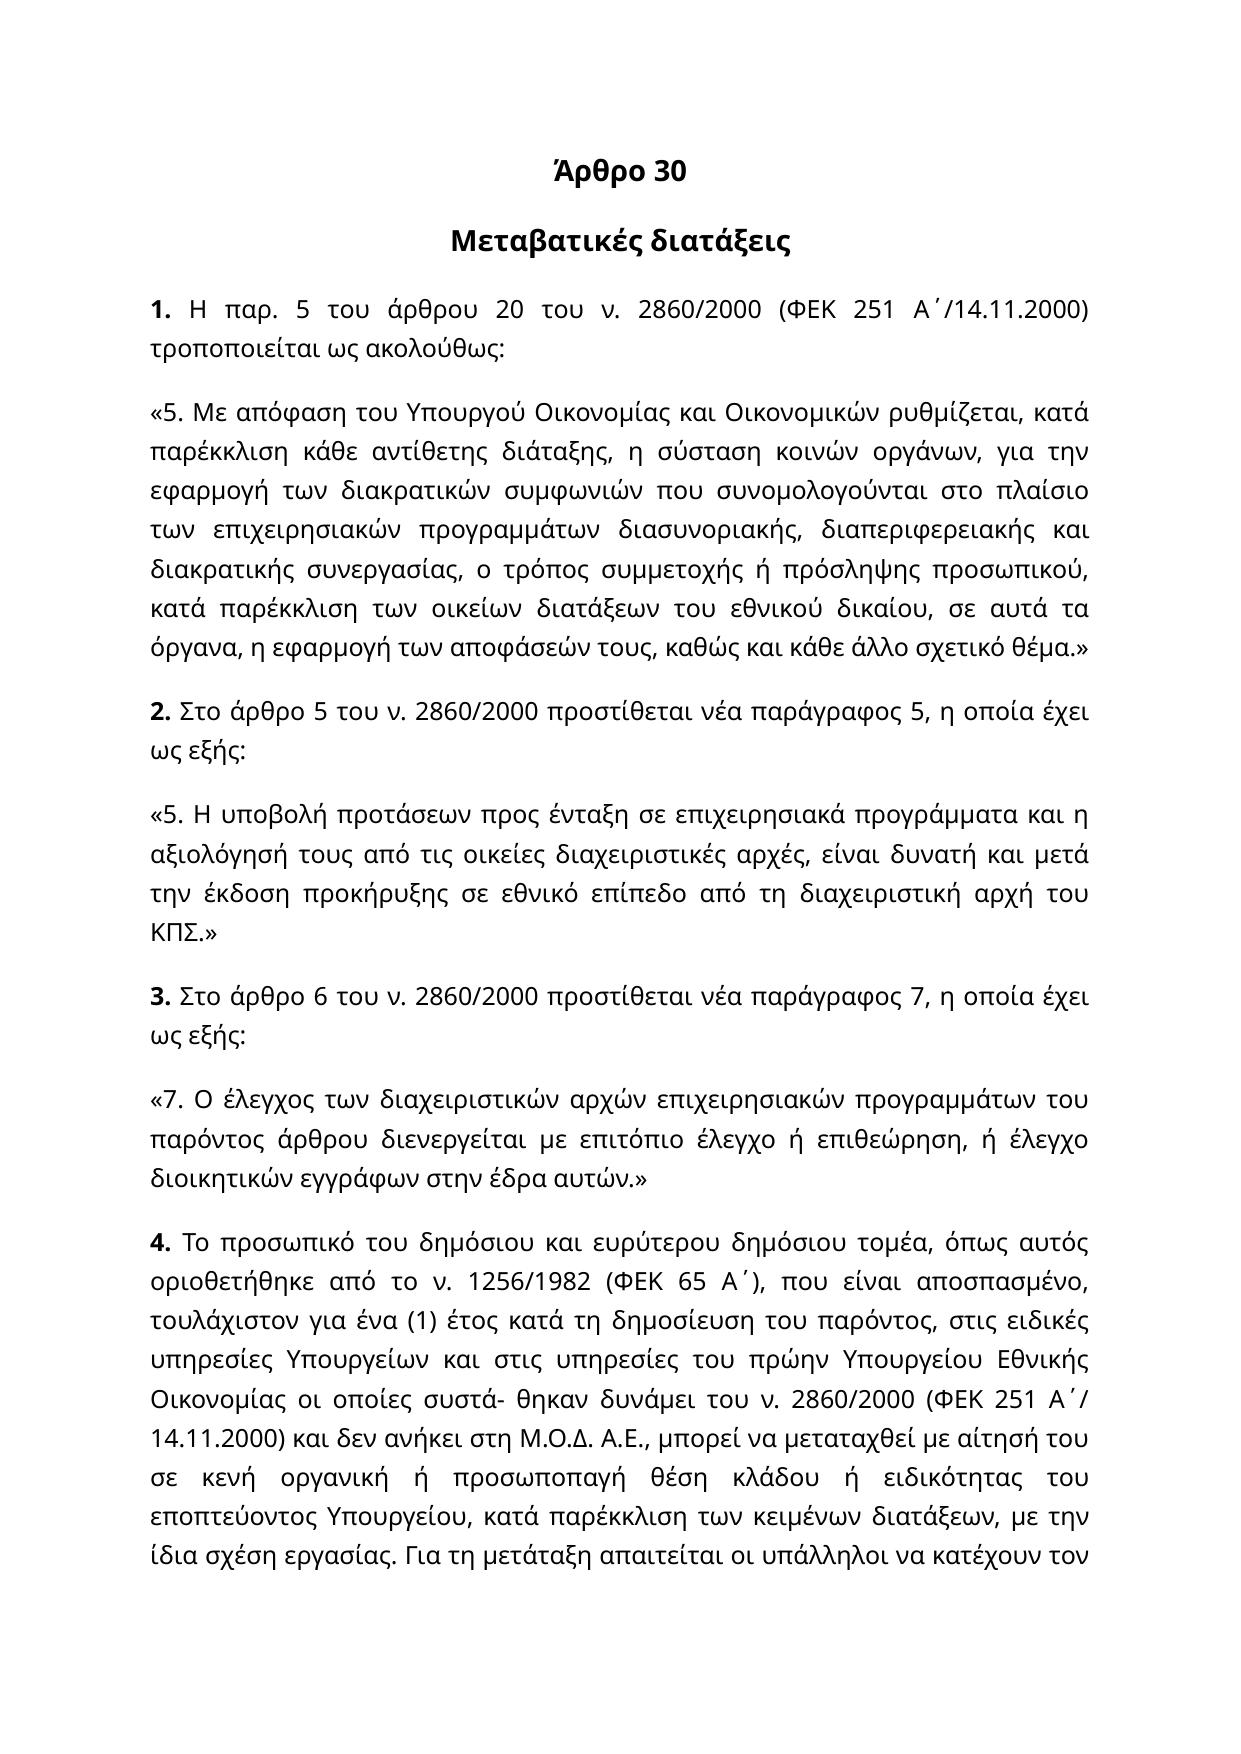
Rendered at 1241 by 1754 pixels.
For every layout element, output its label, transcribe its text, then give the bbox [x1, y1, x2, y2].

subtitle Μεταβατικές διατάξεις [150, 221, 1090, 260]
text 4. Το προσωπικό του δημόσιου και ευρύτερου δημόσιου τομέα, όπως αυτός οριοθετήθηκε από το ν. 1256/1982 (ΦΕΚ 65 Α΄), που είναι αποσπασμένο, τουλάχιστον για ένα (1) έτος κατά τη δημοσίευση του παρόντος, στις ειδικές υπηρεσίες Υπουργείων και στις υπηρεσίες του πρώην Υπουργείου Εθνικής Οικονομίας οι οποίες συστά- θηκαν δυνάμει του ν. 2860/2000 (ΦΕΚ 251 Α΄/ 14.11.2000) και δεν ανήκει στη Μ.Ο.Δ. Α.Ε., μπορεί να μεταταχθεί με αίτησή του σε κενή οργανική ή προσωποπαγή θέση κλάδου ή ειδικότητας του εποπτεύοντος Υπουργείου, κατά παρέκκλιση των κειμένων διατάξεων, με την ίδια σχέση εργασίας. Για τη μετάταξη απαιτείται οι υπάλληλοι να κατέχουν τον [150, 1224, 1090, 1572]
text «5. Με απόφαση του Υπουργού Οικονομίας και Οικονομικών ρυθμίζεται, κατά παρέκκλιση κάθε αντίθετης διάταξης, η σύσταση κοινών οργάνων, για την εφαρμογή των διακρατικών συμφωνιών που συνομολογούνται στο πλαίσιο των επιχειρησιακών προγραμμάτων διασυνοριακής, διαπεριφερειακής και διακρατικής συνεργασίας, ο τρόπος συμμετοχής ή πρόσληψης προσωπικού, κατά παρέκκλιση των οικείων διατάξεων του εθνικού δικαίου, σε αυτά τα όργανα, η εφαρμογή των αποφάσεών τους, καθώς και κάθε άλλο σχετικό θέμα.» [150, 394, 1090, 664]
text 2. Στο άρθρο 5 του ν. 2860/2000 προστίθεται νέα παράγραφος 5, η οποία έχει ως εξής: [150, 694, 1090, 767]
text 1. Η παρ. 5 του άρθρου 20 του ν. 2860/2000 (ΦΕΚ 251 Α΄/14.11.2000) τροποποιείται ως ακολούθως: [150, 291, 1090, 364]
text «5. Η υποβολή προτάσεων προς ένταξη σε επιχειρησιακά προγράμματα και η αξιολόγησή τους από τις οικείες διαχειριστικές αρχές, είναι δυνατή και μετά την έκδοση προκήρυξης σε εθνικό επίπεδο από τη διαχειριστική αρχή του ΚΠΣ.» [150, 797, 1090, 949]
text 3. Στο άρθρο 6 του ν. 2860/2000 προστίθεται νέα παράγραφος 7, η οποία έχει ως εξής: [150, 979, 1090, 1052]
text «7. Ο έλεγχος των διαχειριστικών αρχών επιχειρησιακών προγραμμάτων του παρόντος άρθρου διενεργείται με επιτόπιο έλεγχο ή επιθεώρηση, ή έλεγχο διοικητικών εγγράφων στην έδρα αυτών.» [150, 1082, 1090, 1194]
subtitle Άρθρο 30 [150, 150, 1090, 190]
